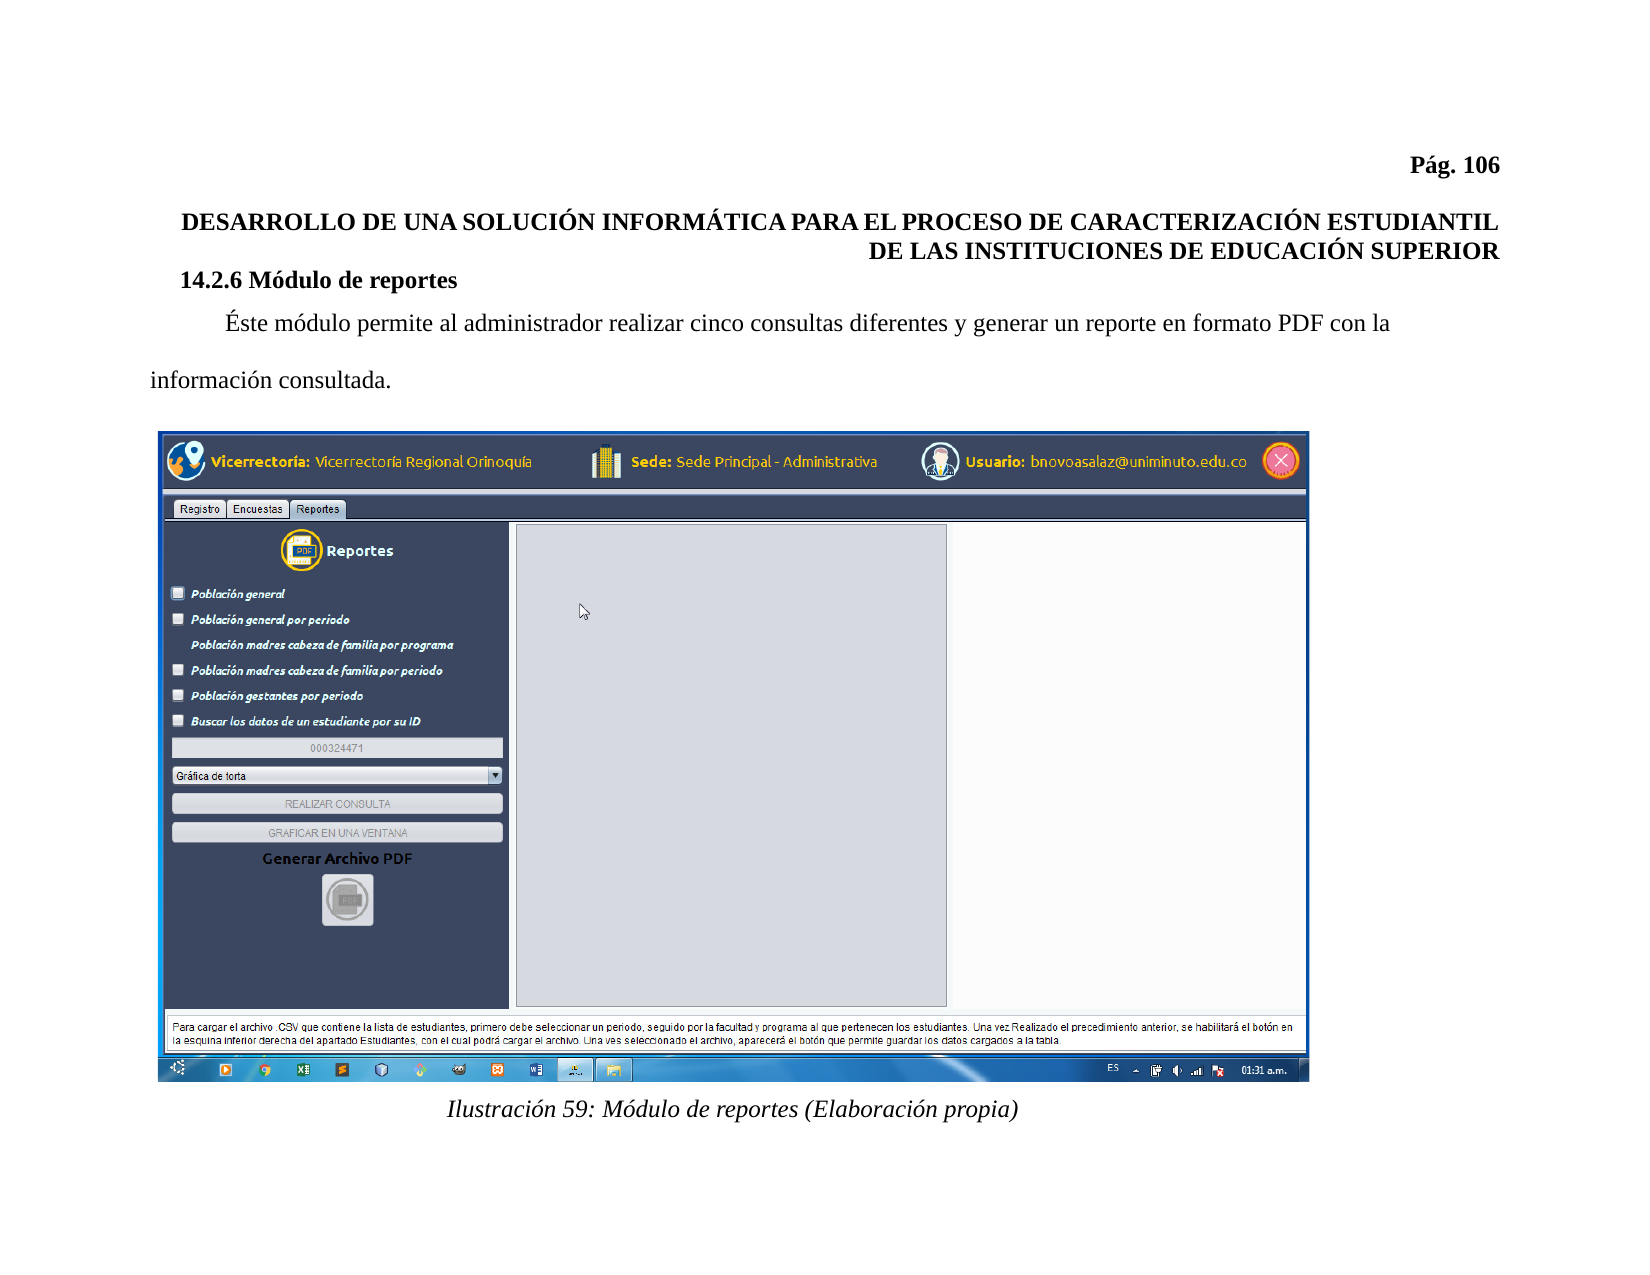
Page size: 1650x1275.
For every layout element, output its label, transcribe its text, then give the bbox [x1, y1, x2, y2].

text Éste módulo permite al administrador realizar cinco consultas diferentes y generar un reporte en formato PDF con la información consultada. [150, 308, 1500, 394]
subtitle 14.2.6 Módulo de reportes [150, 265, 1500, 294]
text Ilustración 59: Módulo de reportes (Elaboración propia) [158, 1094, 1309, 1122]
picture [157, 431, 1310, 1082]
